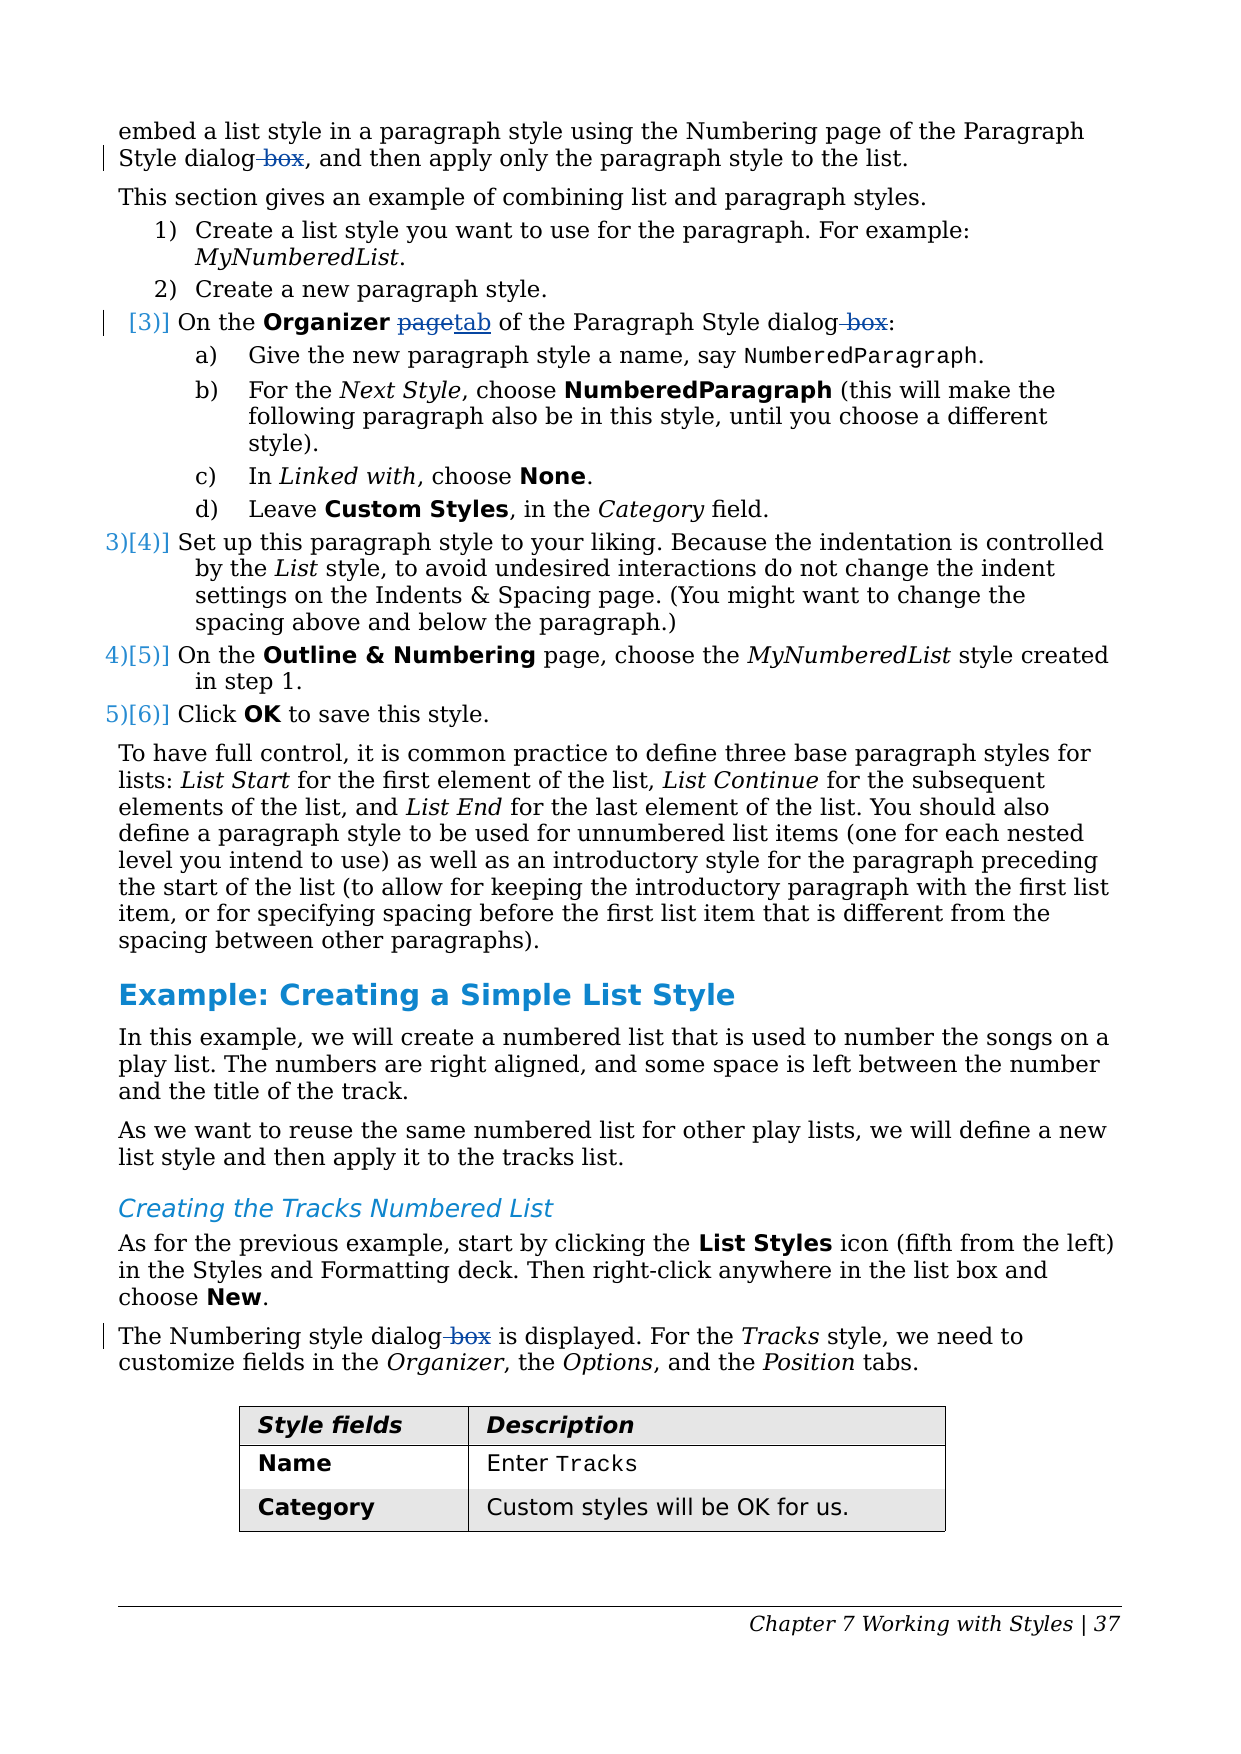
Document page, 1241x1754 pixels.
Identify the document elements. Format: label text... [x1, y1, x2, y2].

subtitle Example: Creating a Simple List Style [118, 978, 1122, 1012]
table_header Style fields [240, 1407, 468, 1444]
table_cell Custom styles will be OK for us. [469, 1489, 945, 1531]
list On the Organizer tab of the Paragraph Style dialog: [177, 309, 1122, 336]
text As for the previous example, start by clicking the List Styles icon (fifth from the left) in the Styles and Formatting deck. Then right-click anywhere in the list box and choose New. [118, 1230, 1122, 1310]
table_cell Name [240, 1446, 468, 1488]
list On the Outline & Numbering page, choose the MyNumberedList style created in step 1. [177, 642, 1122, 695]
table_cell Enter Tracks [469, 1446, 945, 1488]
text To have full control, it is common practice to define three base paragraph styles for lists: List Start for the first element of the list, List Continue for the subsequent elements of the list, and List End for the last element of the list. You should also define a paragraph style to be used for unnumbered list items (one for each nested level you intend to use) as well as an introductory style for the paragraph preceding the start of the list (to allow for keeping the introductory paragraph with the first list item, or for specifying spacing before the first list item that is different from the spacing between other paragraphs). [118, 741, 1122, 954]
table_header Description [469, 1407, 945, 1444]
text In this example, we will create a numbered list that is used to number the songs on a play list. The numbers are right aligned, and some space is left between the number and the title of the track. [118, 1024, 1122, 1104]
list Leave Custom Styles, in the Category field. [195, 496, 1122, 523]
list Give the new paragraph style a name, say NumberedParagraph. [195, 342, 1122, 371]
list This section gives an example of combining list and paragraph styles. [118, 184, 1122, 211]
subtitle Creating the Tracks Numbered List [118, 1195, 1122, 1224]
list Click OK to save this style. [177, 701, 1122, 728]
list In Linked with, choose None. [195, 463, 1122, 490]
list Create a list style you want to use for the paragraph. For example: MyNumberedList. [177, 217, 1122, 270]
table_cell Category [240, 1489, 468, 1531]
text embed a list style in a paragraph style using the Numbering page of the Paragraph Style dialog, and then apply only the paragraph style to the list. [118, 118, 1122, 171]
text The Numbering style dialog is displayed. For the Tracks style, we need to customize fields in the Organizer, the Options, and the Position tabs. [118, 1323, 1122, 1376]
list For the Next Style, choose NumberedParagraph (this will make the following paragraph also be in this style, until you choose a different style). [195, 377, 1122, 457]
text As we want to reuse the same numbered list for other play lists, we will define a new list style and then apply it to the tracks list. [118, 1117, 1122, 1170]
list Set up this paragraph style to your liking. Because the indentation is controlled by the List style, to avoid undesired interactions do not change the indent settings on the Indents & Spacing page. (You might want to change the spacing above and below the paragraph.) [177, 529, 1122, 636]
list Create a new paragraph style. [177, 277, 1122, 303]
